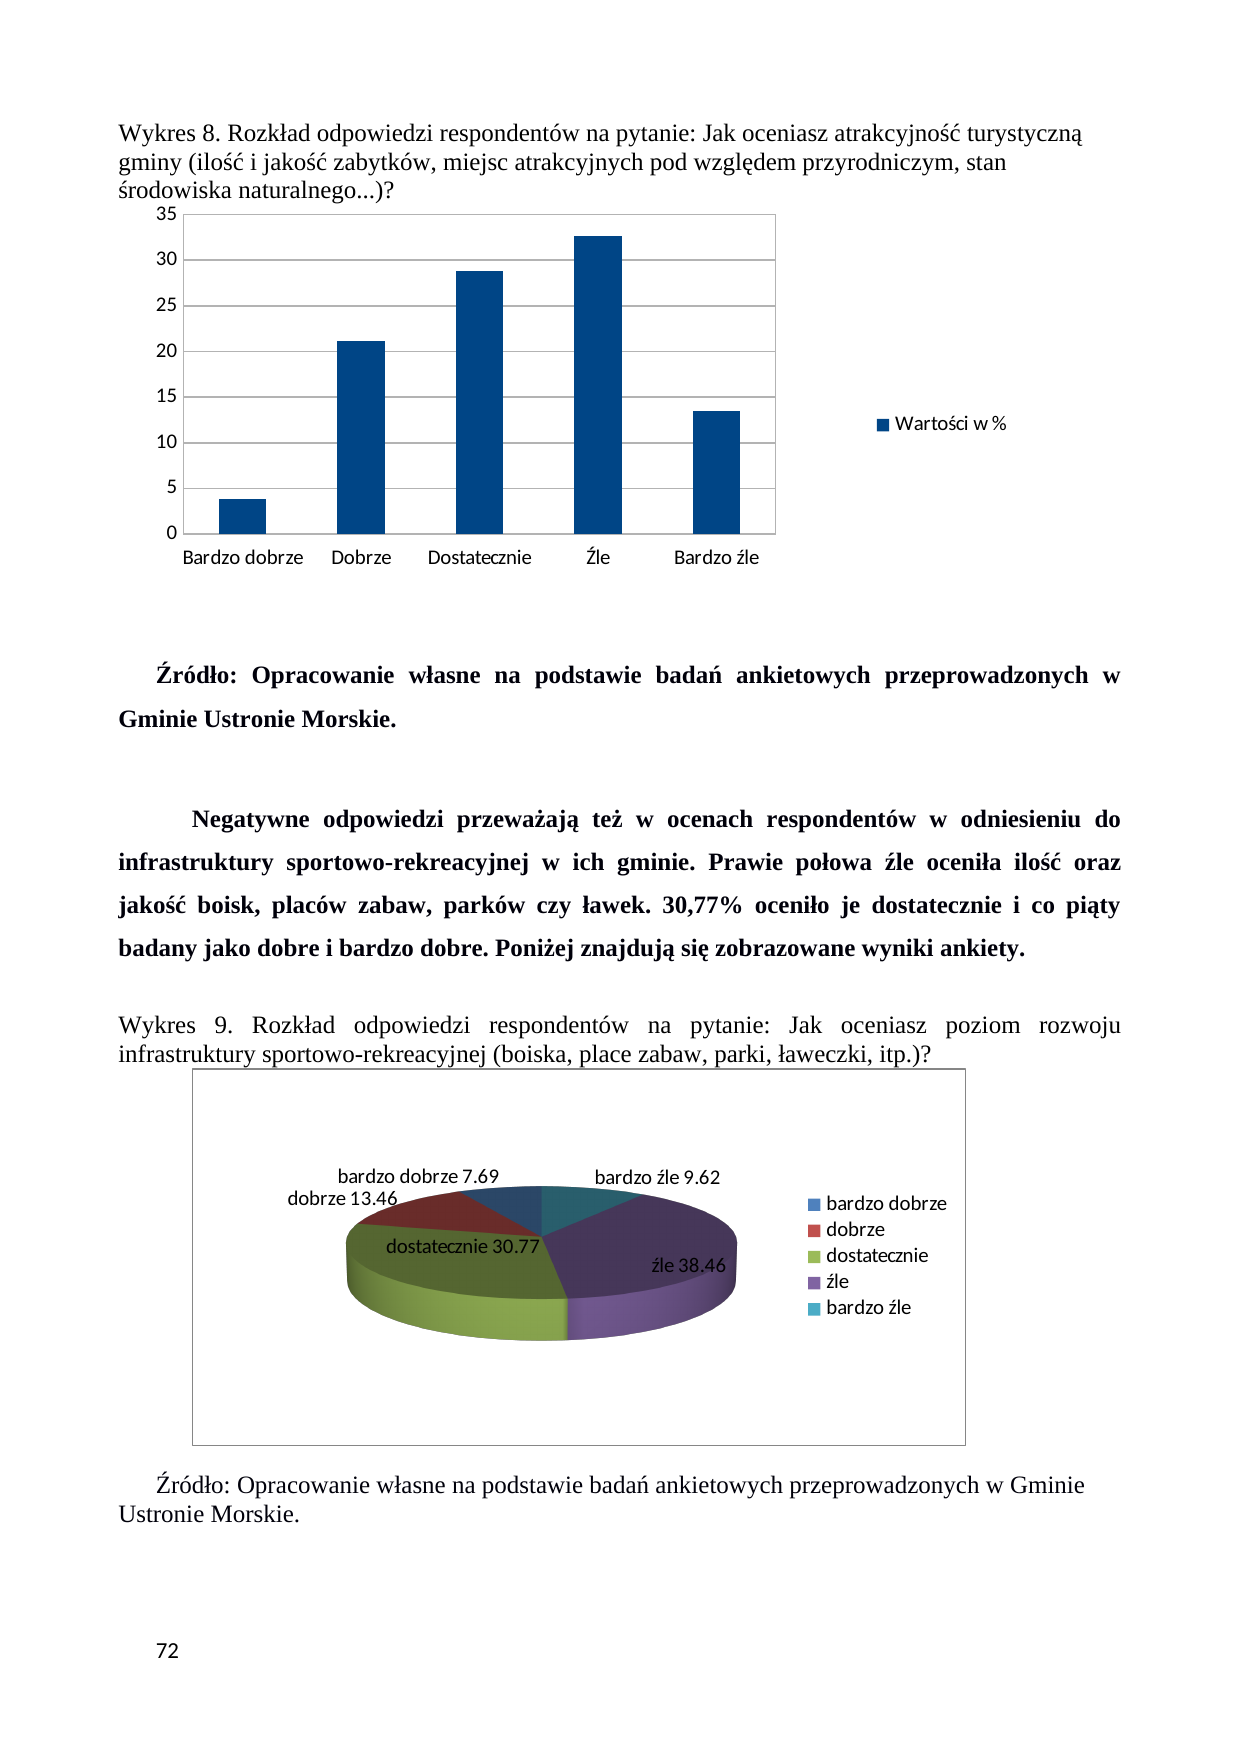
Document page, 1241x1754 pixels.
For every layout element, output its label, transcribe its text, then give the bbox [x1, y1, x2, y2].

text Źródło: Opracowanie własne na podstawie badań ankietowych przeprowadzonych w Gminie Ustronie Morskie. [118, 1470, 1122, 1528]
text Wykres 8. Rozkład odpowiedzi respondentów na pytanie: Jak oceniasz atrakcyjność turystyczną gminy (ilość i jakość zabytków, miejsc atrakcyjnych pod względem przyrodniczym, stan środowiska naturalnego...)? [118, 118, 1122, 204]
text Wykres 9. Rozkład odpowiedzi respondentów na pytanie: Jak oceniasz poziom rozwoju infrastruktury sportowo-rekreacyjnej (boiska, place zabaw, parki, ławeczki, itp.)? [118, 1011, 1122, 1068]
text Źródło: Opracowanie własne na podstawie badań ankietowych przeprowadzonych w Gminie Ustronie Morskie. [118, 204, 1122, 732]
text Negatywne odpowiedzi przeważają też w ocenach respondentów w odniesieniu do infrastruktury sportowo-rekreacyjnej w ich gminie. Prawie połowa źle oceniła ilość oraz jakość boisk, placów zabaw, parków czy ławek. 30,77% oceniło je dostatecznie i co piąty badany jako dobre i bardzo dobre. Poniżej znajdują się zobrazowane wyniki ankiety. [118, 804, 1122, 962]
